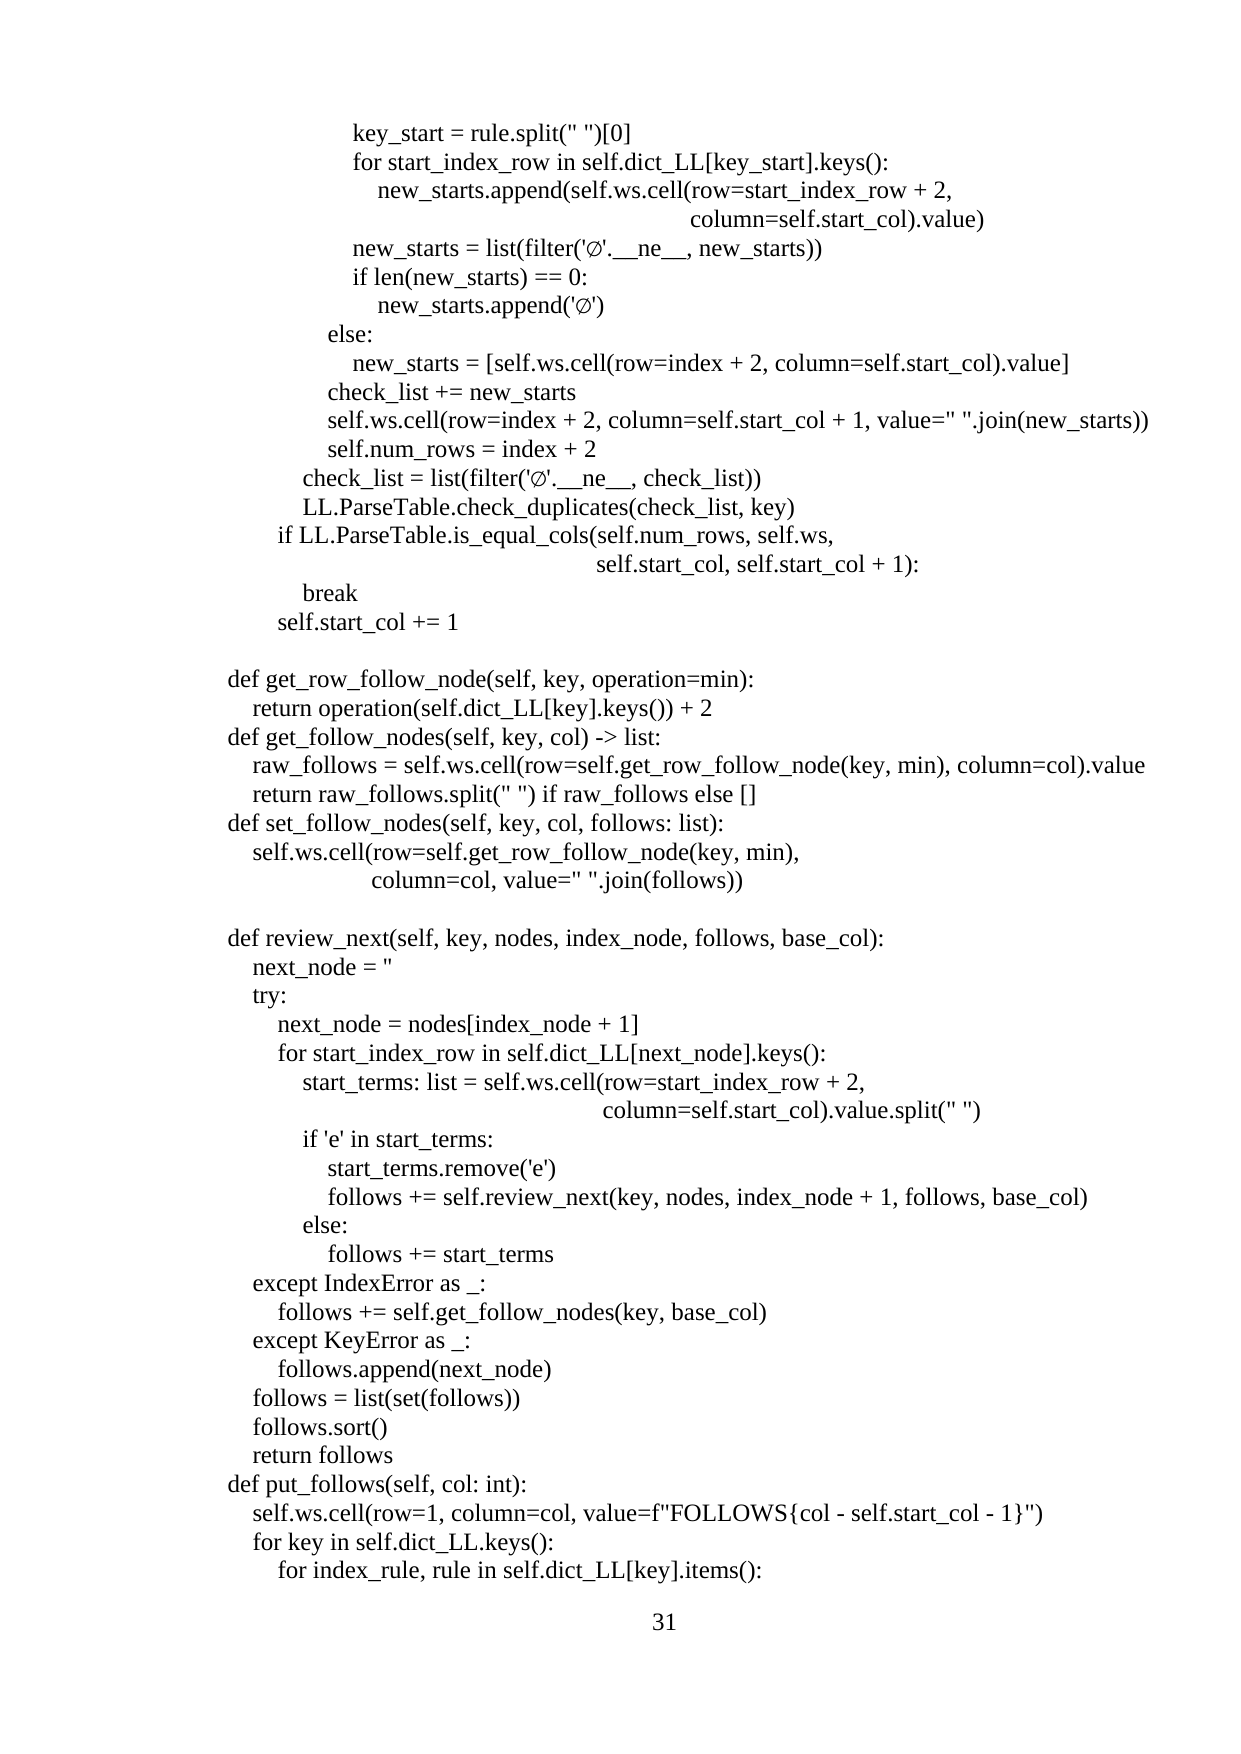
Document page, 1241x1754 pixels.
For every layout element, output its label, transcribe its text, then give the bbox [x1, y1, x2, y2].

text for key in self.dict_LL.keys(): [177, 1527, 1152, 1556]
text self.ws.cell(row=1, column=col, value=f"FOLLOWS{col - self.start_col - 1}") [177, 1498, 1152, 1527]
text try: [177, 981, 1152, 1009]
text except KeyError as _: [177, 1326, 1152, 1354]
text follows += start_terms [177, 1239, 1152, 1268]
text follows = list(set(follows)) [177, 1383, 1152, 1412]
text next_node = nodes[index_node + 1] [177, 1009, 1152, 1038]
text follows += self.get_follow_nodes(key, base_col) [177, 1297, 1152, 1326]
text for start_index_row in self.dict_LL[key_start].keys(): [177, 147, 1152, 176]
text if LL.ParseTable.is_equal_cols(self.num_rows, self.ws, [177, 521, 1152, 549]
text check_list = list(filter('∅'.__ne__, check_list)) [177, 463, 1152, 492]
text def get_follow_nodes(self, key, col) -> list: [177, 722, 1152, 751]
text follows.append(next_node) [177, 1354, 1152, 1383]
text return operation(self.dict_LL[key].keys()) + 2 [177, 693, 1152, 722]
text column=col, value=" ".join(follows)) [177, 866, 1152, 894]
text start_terms.remove('e') [177, 1153, 1152, 1182]
text else: [177, 1211, 1152, 1239]
text new_starts.append(self.ws.cell(row=start_index_row + 2, [177, 176, 1152, 204]
text for index_rule, rule in self.dict_LL[key].items(): [177, 1556, 1152, 1584]
text if 'e' in start_terms: [177, 1124, 1152, 1153]
text self.ws.cell(row=self.get_row_follow_node(key, min), [177, 837, 1152, 866]
text new_starts.append('∅') [177, 291, 1152, 319]
text key_start = rule.split(" ")[0] [177, 118, 1152, 147]
text if len(new_starts) == 0: [177, 262, 1152, 291]
text def review_next(self, key, nodes, index_node, follows, base_col): [177, 923, 1152, 952]
text self.num_rows = index + 2 [177, 434, 1152, 463]
text new_starts = [self.ws.cell(row=index + 2, column=self.start_col).value] [177, 348, 1152, 377]
text except IndexError as _: [177, 1268, 1152, 1297]
text column=self.start_col).value.split(" ") [177, 1096, 1152, 1124]
text LL.ParseTable.check_duplicates(check_list, key) [177, 492, 1152, 521]
text def set_follow_nodes(self, key, col, follows: list): [177, 808, 1152, 837]
text break [177, 578, 1152, 607]
text next_node = '' [177, 952, 1152, 981]
text follows += self.review_next(key, nodes, index_node + 1, follows, base_col) [177, 1182, 1152, 1211]
text def get_row_follow_node(self, key, operation=min): [177, 664, 1152, 693]
text check_list += new_starts [177, 377, 1152, 406]
text column=self.start_col).value) [177, 204, 1152, 233]
text raw_follows = self.ws.cell(row=self.get_row_follow_node(key, min), column=col).value [177, 751, 1152, 779]
text for start_index_row in self.dict_LL[next_node].keys(): [177, 1038, 1152, 1067]
text self.start_col, self.start_col + 1): [177, 549, 1152, 578]
text def put_follows(self, col: int): [177, 1469, 1152, 1498]
text self.start_col += 1 [177, 607, 1152, 636]
text start_terms: list = self.ws.cell(row=start_index_row + 2, [177, 1067, 1152, 1096]
text self.ws.cell(row=index + 2, column=self.start_col + 1, value=" ".join(new_starts)) [177, 406, 1152, 434]
text return follows [177, 1441, 1152, 1469]
text else: [177, 319, 1152, 348]
text new_starts = list(filter('∅'.__ne__, new_starts)) [177, 233, 1152, 262]
text return raw_follows.split(" ") if raw_follows else [] [177, 779, 1152, 808]
text follows.sort() [177, 1412, 1152, 1441]
